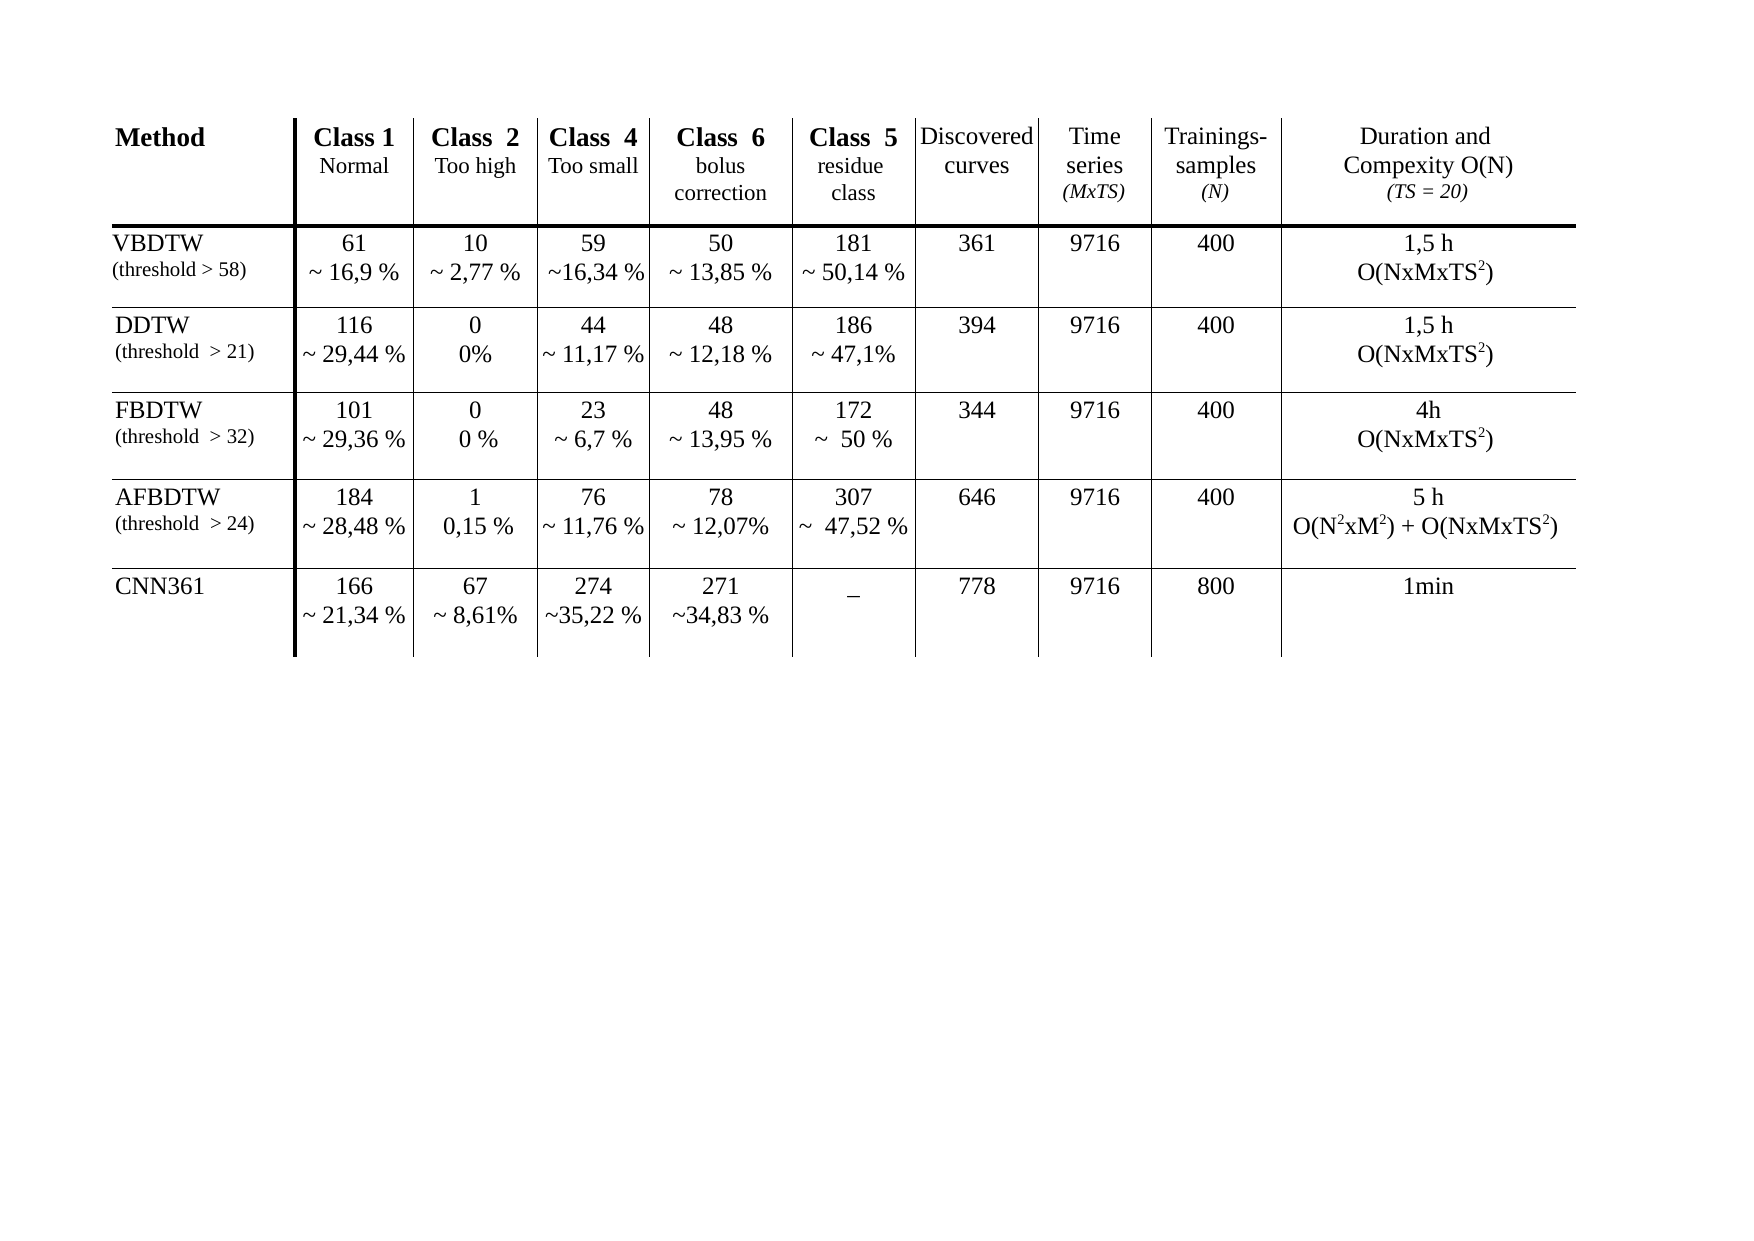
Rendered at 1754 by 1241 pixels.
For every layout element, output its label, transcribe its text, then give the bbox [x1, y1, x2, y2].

table_cell _ [793, 569, 915, 657]
table_cell 61 ~ 16,9 % [297, 228, 413, 307]
table_cell 400 [1152, 480, 1281, 568]
table_cell 9716 [1039, 228, 1151, 307]
table_cell 186 ~ 47,1% [793, 308, 915, 392]
table_cell DDTW (threshold > 21) [112, 308, 293, 392]
table_cell 9716 [1039, 569, 1151, 657]
table_cell 10 ~ 2,77 % [414, 228, 537, 307]
table_cell 5 h O(N2xM2) + O(NxMxTS2) [1282, 480, 1576, 568]
table_cell 0 0 % [414, 393, 537, 479]
table_cell 1,5 h O(NxMxTS2) [1282, 228, 1576, 307]
table_header Class 2 Too high [414, 118, 537, 224]
table_cell 172 ~ 50 % [793, 393, 915, 479]
table_cell 48 ~ 13,95 % [650, 393, 792, 479]
table_cell 0 0% [414, 308, 537, 392]
table_cell 394 [916, 308, 1038, 392]
table_cell 67 ~ 8,61% [414, 569, 537, 657]
table_cell AFBDTW (threshold > 24) [112, 480, 293, 568]
table_cell 101 ~ 29,36 % [297, 393, 413, 479]
table_header Class 1 Normal [297, 118, 413, 224]
table_cell 48 ~ 12,18 % [650, 308, 792, 392]
table_header Class 5 residue class [793, 118, 915, 224]
table_cell 78 ~ 12,07% [650, 480, 792, 568]
table_cell VBDTW (threshold > 58) [112, 228, 293, 307]
table_cell FBDTW (threshold > 32) [112, 393, 293, 479]
table_cell 44 ~ 11,17 % [538, 308, 649, 392]
table_cell 181 ~ 50,14 % [793, 228, 915, 307]
table_header Time series (MxTS) [1039, 118, 1151, 224]
table_cell 9716 [1039, 308, 1151, 392]
table_cell 116 ~ 29,44 % [297, 308, 413, 392]
table_cell 1 0,15 % [414, 480, 537, 568]
table_cell 184 ~ 28,48 % [297, 480, 413, 568]
table_cell 50 ~ 13,85 % [650, 228, 792, 307]
table_cell 76 ~ 11,76 % [538, 480, 649, 568]
table_cell 271 ~34,83 % [650, 569, 792, 657]
table_header Class 6 bolus correction [650, 118, 792, 224]
table_header Duration and Compexity O(N) (TS = 20) [1282, 118, 1576, 224]
table_cell 344 [916, 393, 1038, 479]
table_header Class 4 Too small [538, 118, 649, 224]
table_cell CNN361 [112, 569, 293, 657]
table_header Trainings-samples (N) [1152, 118, 1281, 224]
table_cell 400 [1152, 228, 1281, 307]
table_cell 274 ~35,22 % [538, 569, 649, 657]
table_cell 778 [916, 569, 1038, 657]
table_cell 800 [1152, 569, 1281, 657]
table_cell 9716 [1039, 480, 1151, 568]
table_header Discovered curves [916, 118, 1038, 224]
table_cell 646 [916, 480, 1038, 568]
table_header Method [112, 118, 293, 224]
table_cell 1min [1282, 569, 1576, 657]
table_cell 361 [916, 228, 1038, 307]
table_cell 400 [1152, 308, 1281, 392]
table_cell 1,5 h O(NxMxTS2) [1282, 308, 1576, 392]
table_cell 23 ~ 6,7 % [538, 393, 649, 479]
table_cell 4h O(NxMxTS2) [1282, 393, 1576, 479]
table_cell 307 ~ 47,52 % [793, 480, 915, 568]
table_cell 9716 [1039, 393, 1151, 479]
table_cell 166 ~ 21,34 % [297, 569, 413, 657]
table_cell 400 [1152, 393, 1281, 479]
table_cell 59 ~16,34 % [538, 228, 649, 307]
